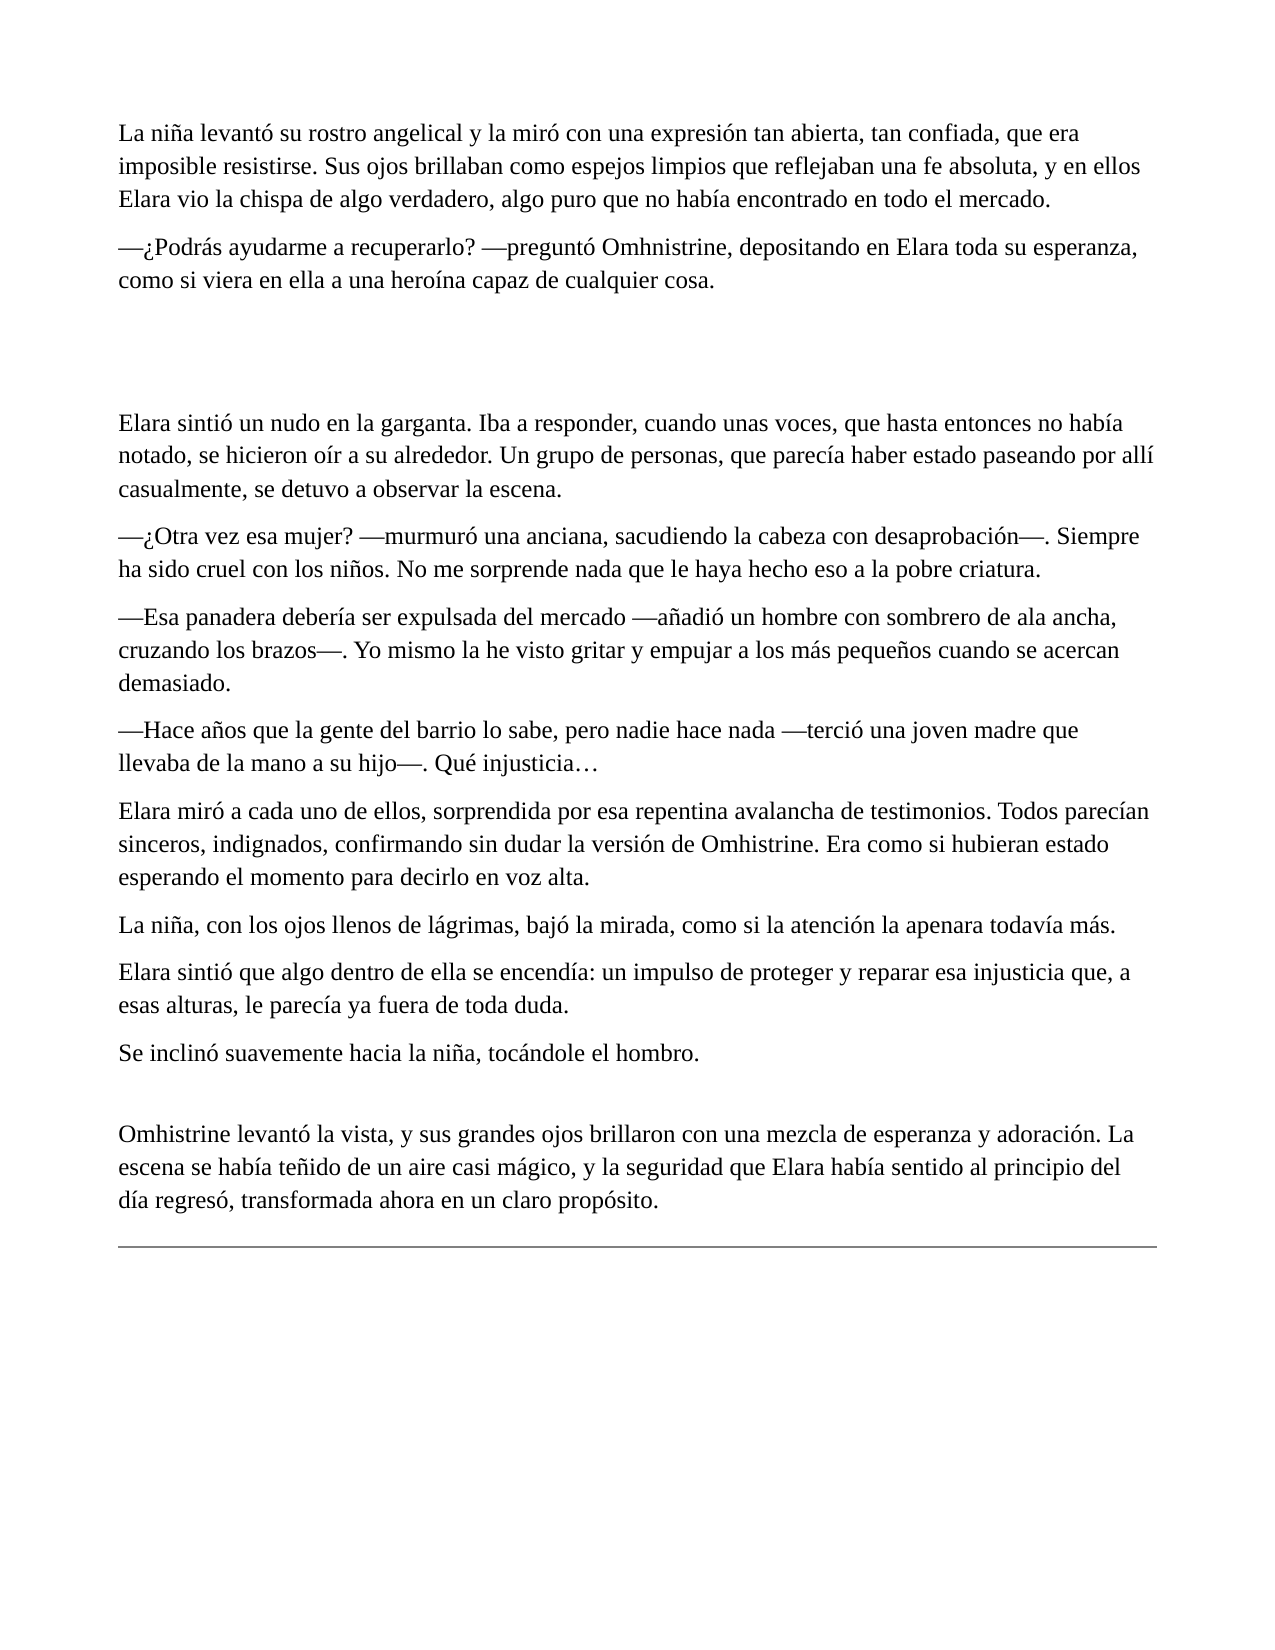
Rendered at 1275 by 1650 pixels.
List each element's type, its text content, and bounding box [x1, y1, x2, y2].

text La niña, con los ojos llenos de lágrimas, bajó la mirada, como si la atención la apenara todavía más. [118, 910, 1157, 938]
text Elara miró a cada uno de ellos, sorprendida por esa repentina avalancha de testimonios. Todos parecían sinceros, indignados, confirmando sin dudar la versión de Omhistrine. Era como si hubieran estado esperando el momento para decirlo en voz alta. [118, 796, 1157, 891]
text Omhistrine levantó la vista, y sus grandes ojos brillaron con una mezcla de esperanza y adoración. La escena se había teñido de un aire casi mágico, y la seguridad que Elara había sentido al principio del día regresó, transformada ahora en un claro propósito. [118, 1119, 1157, 1213]
text La niña levantó su rostro angelical y la miró con una expresión tan abierta, tan confiada, que era imposible resistirse. Sus ojos brillaban como espejos limpios que reflejaban una fe absoluta, y en ellos Elara vio la chispa de algo verdadero, algo puro que no había encontrado en todo el mercado. [118, 118, 1157, 213]
text —¿Otra vez esa mujer? —murmuró una anciana, sacudiendo la cabeza con desaprobación—. Siempre ha sido cruel con los niños. No me sorprende nada que le haya hecho eso a la pobre criatura. [118, 521, 1157, 583]
text —Esa panadera debería ser expulsada del mercado —añadió un hombre con sombrero de ala ancha, cruzando los brazos—. Yo mismo la he visto gritar y empujar a los más pequeños cuando se acercan demasiado. [118, 602, 1157, 697]
text Elara sintió que algo dentro de ella se encendía: un impulso de proteger y reparar esa injusticia que, a esas alturas, le parecía ya fuera de toda duda. [118, 957, 1157, 1019]
text Elara sintió un nudo en la garganta. Iba a responder, cuando unas voces, que hasta entonces no había notado, se hicieron oír a su alrededor. Un grupo de personas, que parecía haber estado paseando por allí casualmente, se detuvo a observar la escena. [118, 408, 1157, 502]
text Se inclinó suavemente hacia la niña, tocándole el hombro. [118, 1038, 1157, 1100]
text —¿Podrás ayudarme a recuperarlo? —preguntó Omhnistrine, depositando en Elara toda su esperanza, como si viera en ella a una heroína capaz de cualquier cosa. [118, 232, 1157, 293]
text —Hace años que la gente del barrio lo sabe, pero nadie hace nada —terció una joven madre que llevaba de la mano a su hijo—. Qué injusticia… [118, 716, 1157, 777]
